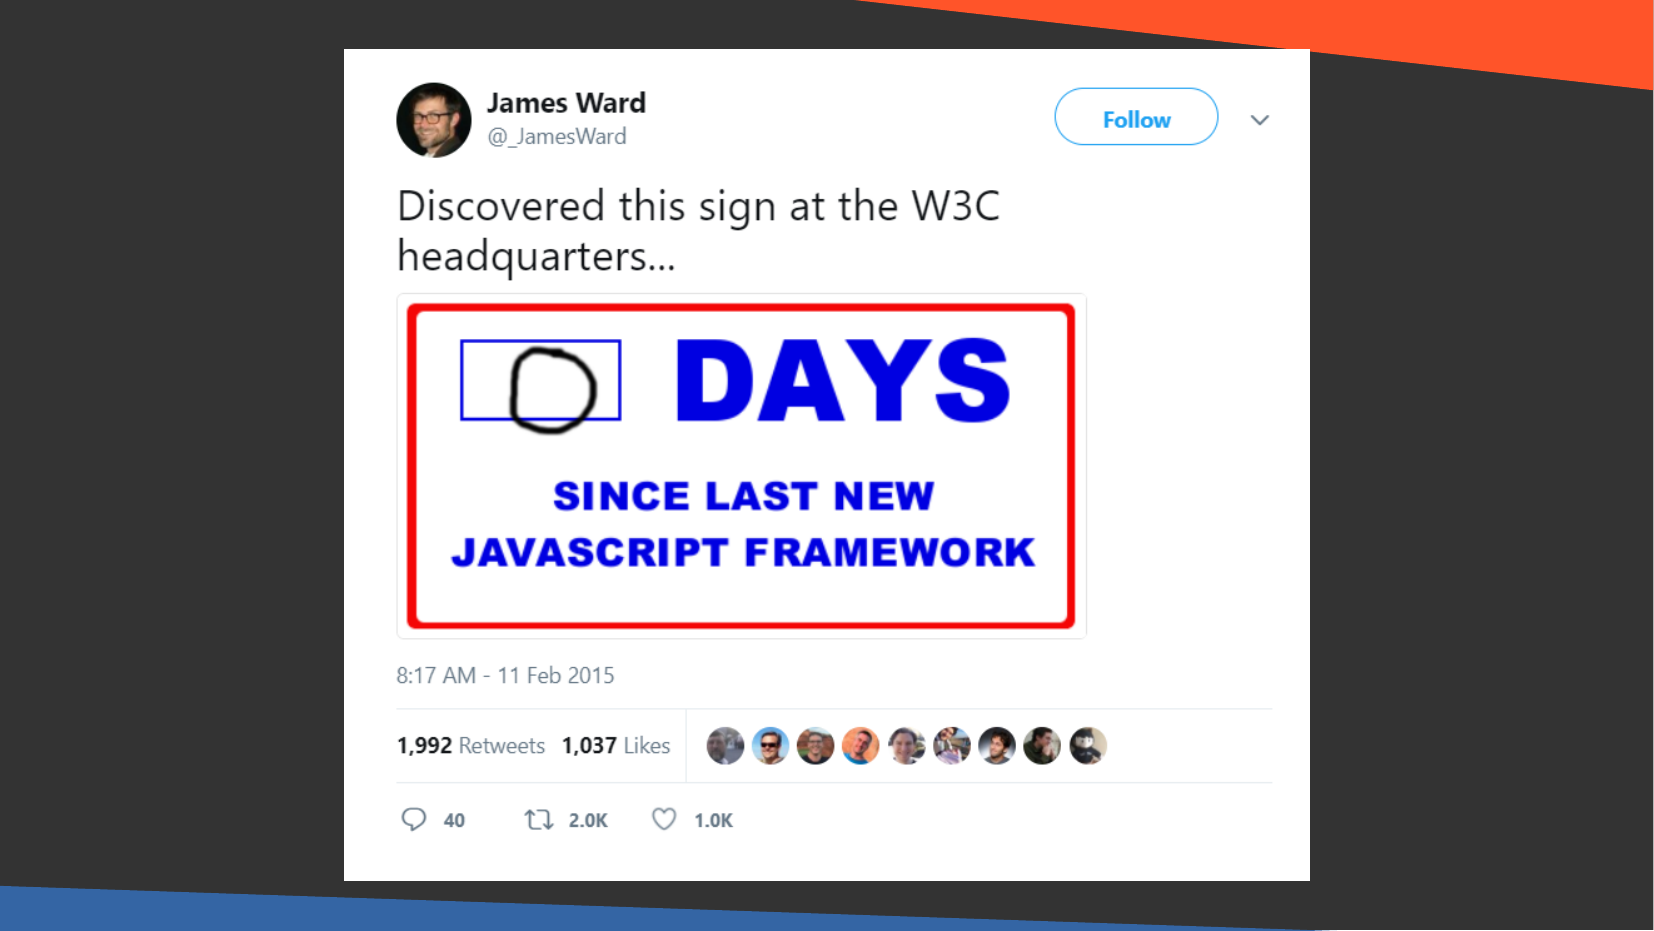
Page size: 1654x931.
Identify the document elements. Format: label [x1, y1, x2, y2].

text_box [0, 885, 1337, 931]
picture [344, 49, 1310, 881]
text_box [854, 0, 1654, 91]
